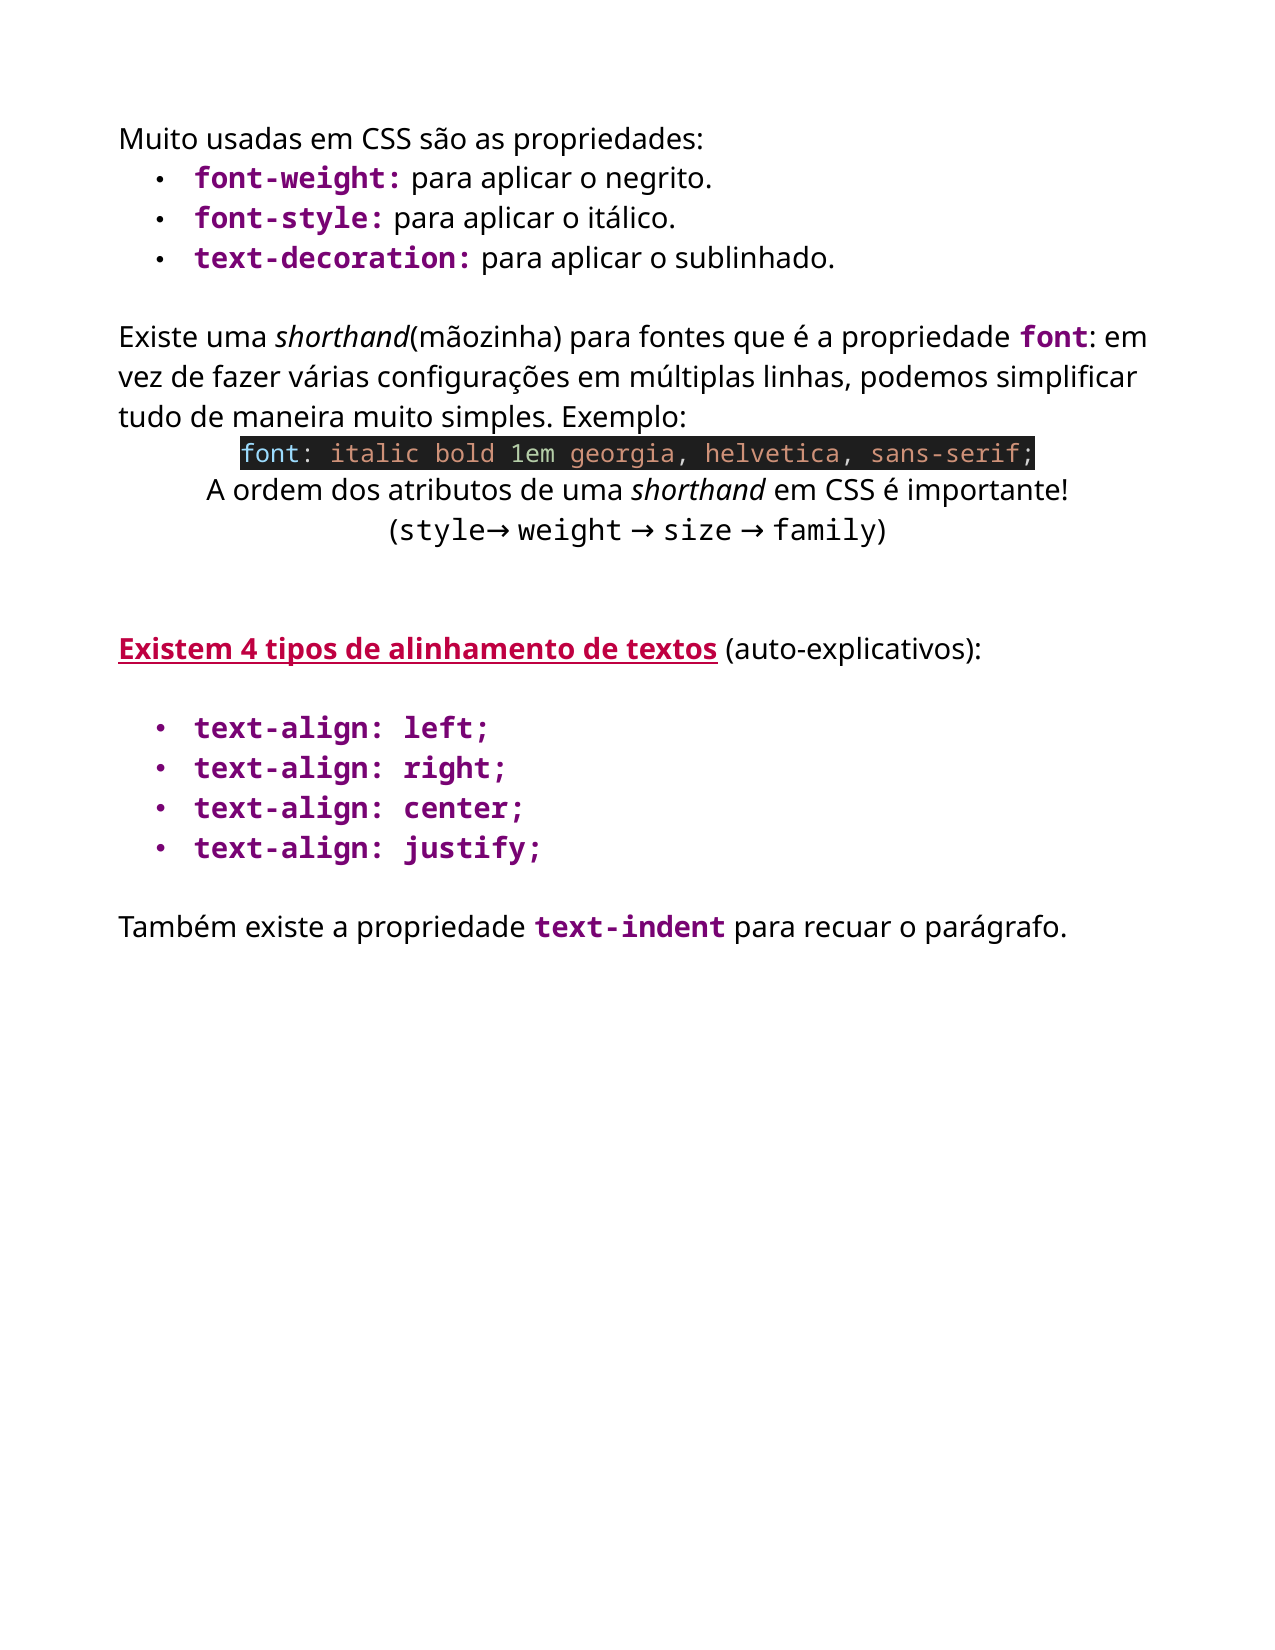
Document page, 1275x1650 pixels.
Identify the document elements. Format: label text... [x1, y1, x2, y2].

text A ordem dos atributos de uma shorthand em CSS é importante! (style→ weight → size → family) [118, 470, 1157, 549]
text Existem 4 tipos de alinhamento de textos (auto-explicativos): [118, 628, 1157, 668]
list text-align: justify; [156, 827, 1157, 867]
list font-weight: para aplicar o negrito. [156, 158, 1157, 197]
list font-style: para aplicar o itálico. [156, 197, 1157, 237]
text Muito usadas em CSS são as propriedades: [118, 118, 1157, 158]
list text-align: right; [156, 747, 1157, 787]
text font: italic bold 1em georgia, helvetica, sans-serif; [118, 436, 1157, 470]
list text-decoration: para aplicar o sublinhado. [156, 237, 1157, 277]
text Existe uma shorthand(mãozinha) para fontes que é a propriedade font: em vez de fazer várias configurações em múltiplas linhas, podemos simplificar tudo de maneira muito simples. Exemplo: [118, 317, 1157, 436]
list text-align: left; [156, 708, 1157, 747]
list text-align: center; [156, 787, 1157, 827]
text Também existe a propriedade text-indent para recuar o parágrafo. [118, 906, 1157, 946]
